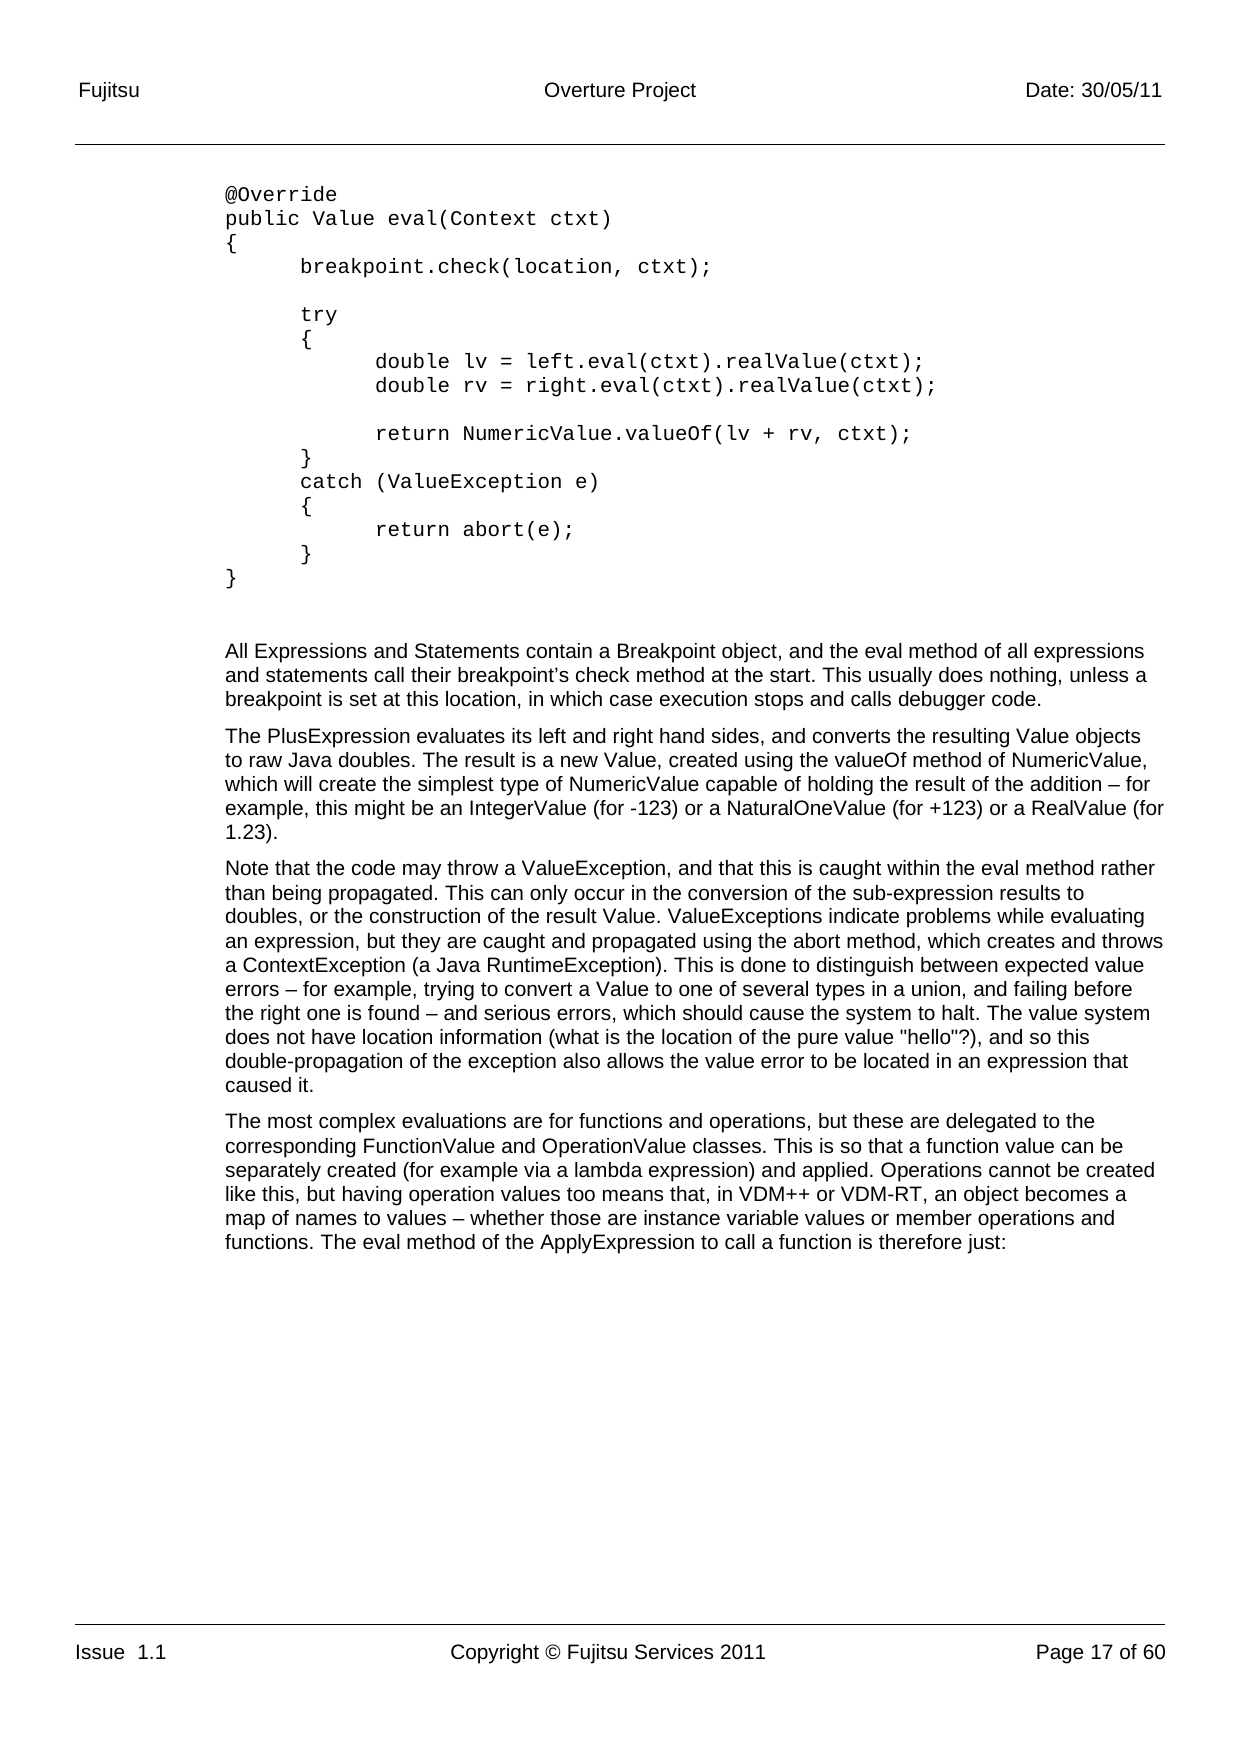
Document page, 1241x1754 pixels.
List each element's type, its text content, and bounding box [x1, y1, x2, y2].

text return NumericValue.valueOf(lv + rv, ctxt); [225, 423, 1165, 447]
text try [225, 303, 1165, 327]
text { [225, 495, 1165, 519]
text Note that the code may throw a ValueException, and that this is caught within the eval method rather than being propagated. This can only occur in the conversion of the sub-expression results to doubles, or the construction of the result Value. ValueExceptions indicate problems while evaluating an expression, but they are caught and propagated using the abort method, which creates and throws a ContextException (a Java RuntimeException). This is done to distinguish between expected value errors – for example, trying to convert a Value to one of several types in a union, and failing before the right one is found – and serious errors, which should cause the system to halt. The value system does not have location information (what is the location of the pure value "hello"?), and so this double-propagation of the exception also allows the value error to be located in an expression that caused it. [225, 856, 1165, 1097]
text public Value eval(Context ctxt) [225, 208, 1165, 232]
text All Expressions and Statements contain a Breakpoint object, and the eval method of all expressions and statements call their breakpoint’s check method at the start. This usually does nothing, unless a breakpoint is set at this location, in which case execution stops and calls debugger code. [225, 639, 1165, 711]
text return abort(e); [225, 519, 1165, 543]
text The PlusExpression evaluates its left and right hand sides, and converts the resulting Value objects to raw Java doubles. The result is a new Value, created using the valueOf method of NumericValue, which will create the simplest type of NumericValue capable of holding the result of the addition – for example, this might be an IntegerValue (for -123) or a NaturalOneValue (for +123) or a RealValue (for 1.23). [225, 723, 1165, 844]
text { [225, 327, 1165, 351]
text @Override [225, 184, 1165, 208]
text { [225, 232, 1165, 256]
text catch (ValueException e) [225, 471, 1165, 495]
text double lv = left.eval(ctxt).realValue(ctxt); [225, 351, 1165, 375]
text The most complex evaluations are for functions and operations, but these are delegated to the corresponding FunctionValue and OperationValue classes. This is so that a function value can be separately created (for example via a lambda expression) and applied. Operations cannot be created like this, but having operation values too means that, in VDM++ or VDM-RT, an object becomes a map of names to values – whether those are instance variable values or member operations and functions. The eval method of the ApplyExpression to call a function is therefore just: [225, 1109, 1165, 1254]
text double rv = right.eval(ctxt).realValue(ctxt); [225, 375, 1165, 399]
text } [225, 543, 1165, 567]
text breakpoint.check(location, ctxt); [225, 256, 1165, 279]
text } [225, 567, 1165, 591]
text } [225, 447, 1165, 471]
